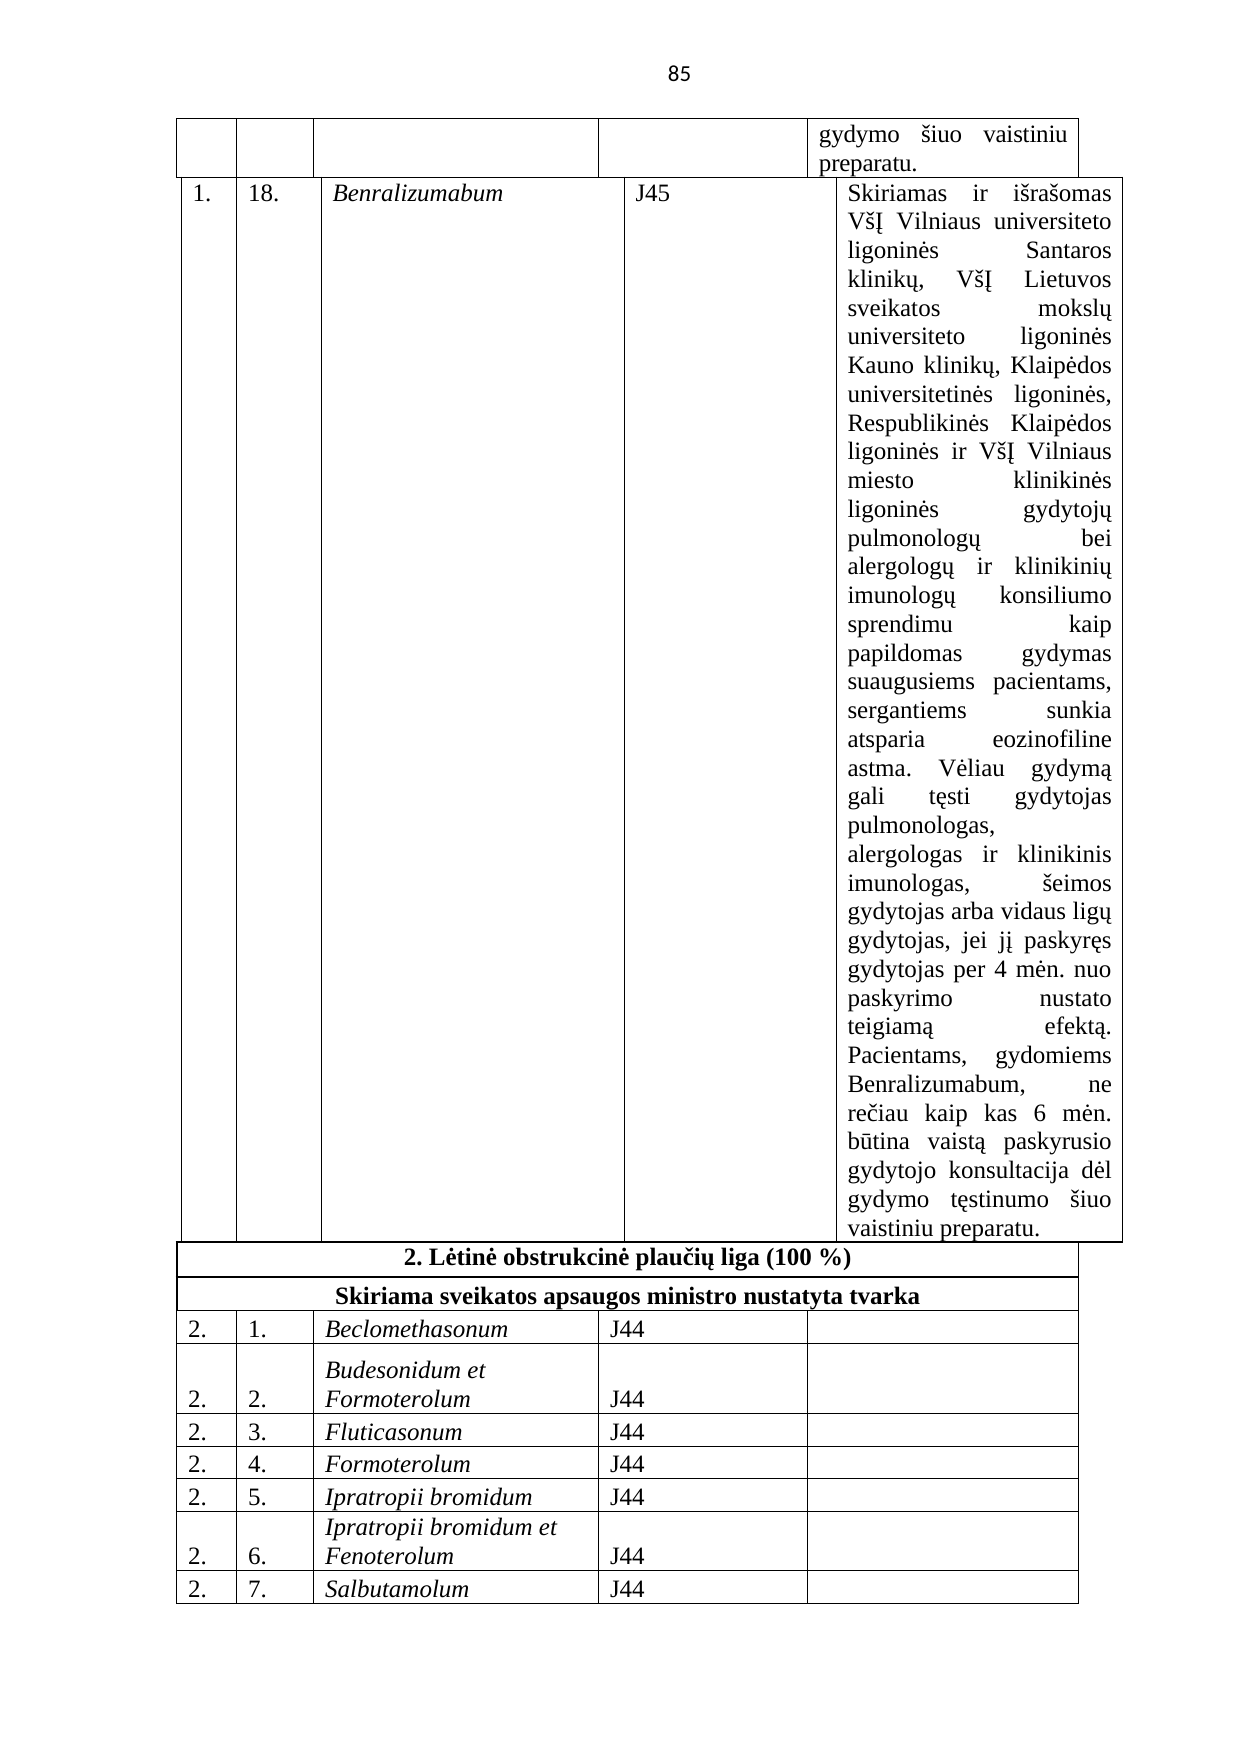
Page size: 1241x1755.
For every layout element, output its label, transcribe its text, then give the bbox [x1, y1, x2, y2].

table_cell Formoterolum [314, 1447, 598, 1478]
table_cell [1099, 1511, 1103, 1570]
table_cell [1084, 1413, 1088, 1446]
table_cell [1103, 1478, 1109, 1511]
table_cell Skiriama sveikatos apsaugos ministro nustatyta tvarka [178, 1278, 1078, 1310]
table_cell [1088, 1478, 1093, 1511]
table_cell 1. [182, 178, 236, 1241]
table_cell [1093, 118, 1099, 177]
table_cell [1099, 1243, 1103, 1276]
table_cell J44 [599, 1311, 807, 1343]
table_cell [1088, 1413, 1093, 1446]
table_cell [808, 1344, 1078, 1413]
table_cell [1093, 1511, 1099, 1570]
table_cell [1103, 1413, 1109, 1446]
table_cell [1093, 1478, 1099, 1511]
table_cell 2. [177, 1447, 236, 1478]
table_cell 5. [237, 1479, 313, 1511]
table_cell 2. [177, 1311, 236, 1343]
table_cell [808, 1311, 1078, 1343]
table_cell J44 [599, 1344, 807, 1413]
table_cell [1088, 1511, 1093, 1570]
table_cell 4. [237, 1447, 313, 1478]
table_cell [1093, 1243, 1099, 1276]
table_cell [1109, 1413, 1123, 1446]
table_cell 7. [237, 1571, 313, 1602]
table_cell [1109, 118, 1123, 177]
table_cell [1103, 1276, 1109, 1310]
table_cell Ipratropii bromidum [314, 1479, 598, 1511]
table_cell 2. Lėtinė obstrukcinė plaučių liga (100 %) [178, 1243, 1078, 1276]
table_cell [1084, 1446, 1088, 1478]
table_cell [1103, 118, 1109, 177]
table_cell gydymo šiuo vaistiniu preparatu. [808, 119, 1078, 177]
table_cell [1079, 1446, 1083, 1478]
table_cell [237, 119, 313, 177]
table_cell [1103, 1243, 1109, 1276]
table_cell [808, 1512, 1078, 1570]
table_cell [1084, 1276, 1088, 1310]
table_cell [1079, 1276, 1083, 1310]
table_cell [1079, 1478, 1083, 1511]
table_cell [1099, 118, 1103, 177]
table_cell 1. [237, 1311, 313, 1343]
table_cell [1079, 1570, 1083, 1602]
table_cell [1109, 1276, 1123, 1310]
table_cell [1109, 1243, 1123, 1276]
table_cell 2. [177, 1571, 236, 1602]
table_cell [808, 1479, 1078, 1511]
table_cell Ipratropii bromidum et Fenoterolum [314, 1512, 598, 1570]
table_cell [177, 119, 236, 177]
table_cell [1099, 1570, 1103, 1602]
table_cell J44 [599, 1447, 807, 1478]
table_cell J44 [599, 1414, 807, 1446]
table_cell [1109, 1343, 1123, 1413]
table_cell [1084, 1310, 1088, 1343]
table_cell 2. [177, 1414, 236, 1446]
table_cell [1093, 1413, 1099, 1446]
table_cell 3. [237, 1414, 313, 1446]
table_cell 6. [237, 1512, 313, 1570]
table_cell [1088, 1570, 1093, 1602]
table_cell [1109, 1310, 1123, 1343]
table_cell [1103, 1511, 1109, 1570]
table_cell [1088, 1243, 1093, 1276]
table_cell Salbutamolum [314, 1571, 598, 1602]
table_cell [1093, 1276, 1099, 1310]
table_cell [314, 119, 598, 177]
table_cell [1079, 1343, 1083, 1413]
table_cell J44 [599, 1571, 807, 1602]
table_cell Fluticasonum [314, 1414, 598, 1446]
table_cell 18. [237, 178, 321, 1241]
table_cell [1093, 1570, 1099, 1602]
table_cell [1109, 1478, 1123, 1511]
table_cell [1079, 1413, 1083, 1446]
table_cell [1103, 1310, 1109, 1343]
table_cell [1079, 118, 1083, 177]
table_cell [1084, 1343, 1088, 1413]
table_cell [1103, 1343, 1109, 1413]
table_cell [1084, 1570, 1088, 1602]
table_cell [1088, 1446, 1093, 1478]
table_cell 2. [177, 1479, 236, 1511]
table_cell [1084, 1511, 1088, 1570]
table_cell [1103, 1570, 1109, 1602]
table_cell [1088, 1343, 1093, 1413]
table_cell 2. [177, 1512, 236, 1570]
table_cell [1109, 1570, 1123, 1602]
table_cell J44 [599, 1512, 807, 1570]
table_cell [1099, 1446, 1103, 1478]
table_cell [1088, 118, 1093, 177]
table_cell [1099, 1343, 1103, 1413]
table_cell [1088, 1310, 1093, 1343]
table_cell [1093, 1310, 1099, 1343]
table_cell [1084, 1478, 1088, 1511]
table_cell J44 [599, 1479, 807, 1511]
table_cell Benralizumabum [322, 178, 624, 1241]
table_cell [1099, 1310, 1103, 1343]
table_cell 2. [177, 1344, 236, 1413]
table_cell [1109, 1511, 1123, 1570]
table_cell Beclomethasonum [314, 1311, 598, 1343]
table_cell [808, 1414, 1078, 1446]
table_cell Skiriamas ir išrašomas VšĮ Vilniaus universiteto ligoninės Santaros klinikų, VšĮ Lietuvos sveikatos mokslų universiteto ligoninės Kauno klinikų, Klaipėdos universitetinės ligoninės, Respublikinės Klaipėdos ligoninės ir VšĮ Vilniaus miesto klinikinės ligoninės gydytojų pulmonologų bei alergologų ir klinikinių imunologų konsiliumo sprendimu kaip papildomas gydymas suaugusiems pacientams, sergantiems sunkia atsparia eozinofiline astma. Vėliau gydymą gali tęsti gydytojas pulmonologas, alergologas ir klinikinis imunologas, šeimos gydytojas arba vidaus ligų gydytojas, jei jį paskyręs gydytojas per 4 mėn. nuo paskyrimo nustato teigiamą efektą. Pacientams, gydomiems Benralizumabum, ne rečiau kaip kas 6 mėn. būtina vaistą paskyrusio gydytojo konsultacija dėl gydymo tęstinumo šiuo vaistiniu preparatu. [837, 178, 1122, 1241]
table_cell [1079, 1310, 1083, 1343]
table_cell [1079, 1511, 1083, 1570]
table_cell [1084, 118, 1088, 177]
table_cell [1088, 1276, 1093, 1310]
table_cell [177, 178, 181, 1241]
table_cell [1093, 1446, 1099, 1478]
table_cell [808, 1447, 1078, 1478]
table_cell [599, 119, 807, 177]
table_cell Budesonidum et Formoterolum [314, 1344, 598, 1413]
table_cell J45 [625, 178, 836, 1241]
table_cell [1093, 1343, 1099, 1413]
table_cell [1079, 1243, 1083, 1276]
table_cell 2. [237, 1344, 313, 1413]
table_cell [1099, 1478, 1103, 1511]
table_cell [808, 1571, 1078, 1602]
table_cell [1099, 1413, 1103, 1446]
table_cell [1103, 1446, 1109, 1478]
table_cell [1084, 1243, 1088, 1276]
table_cell [1099, 1276, 1103, 1310]
table_cell [1109, 1446, 1123, 1478]
